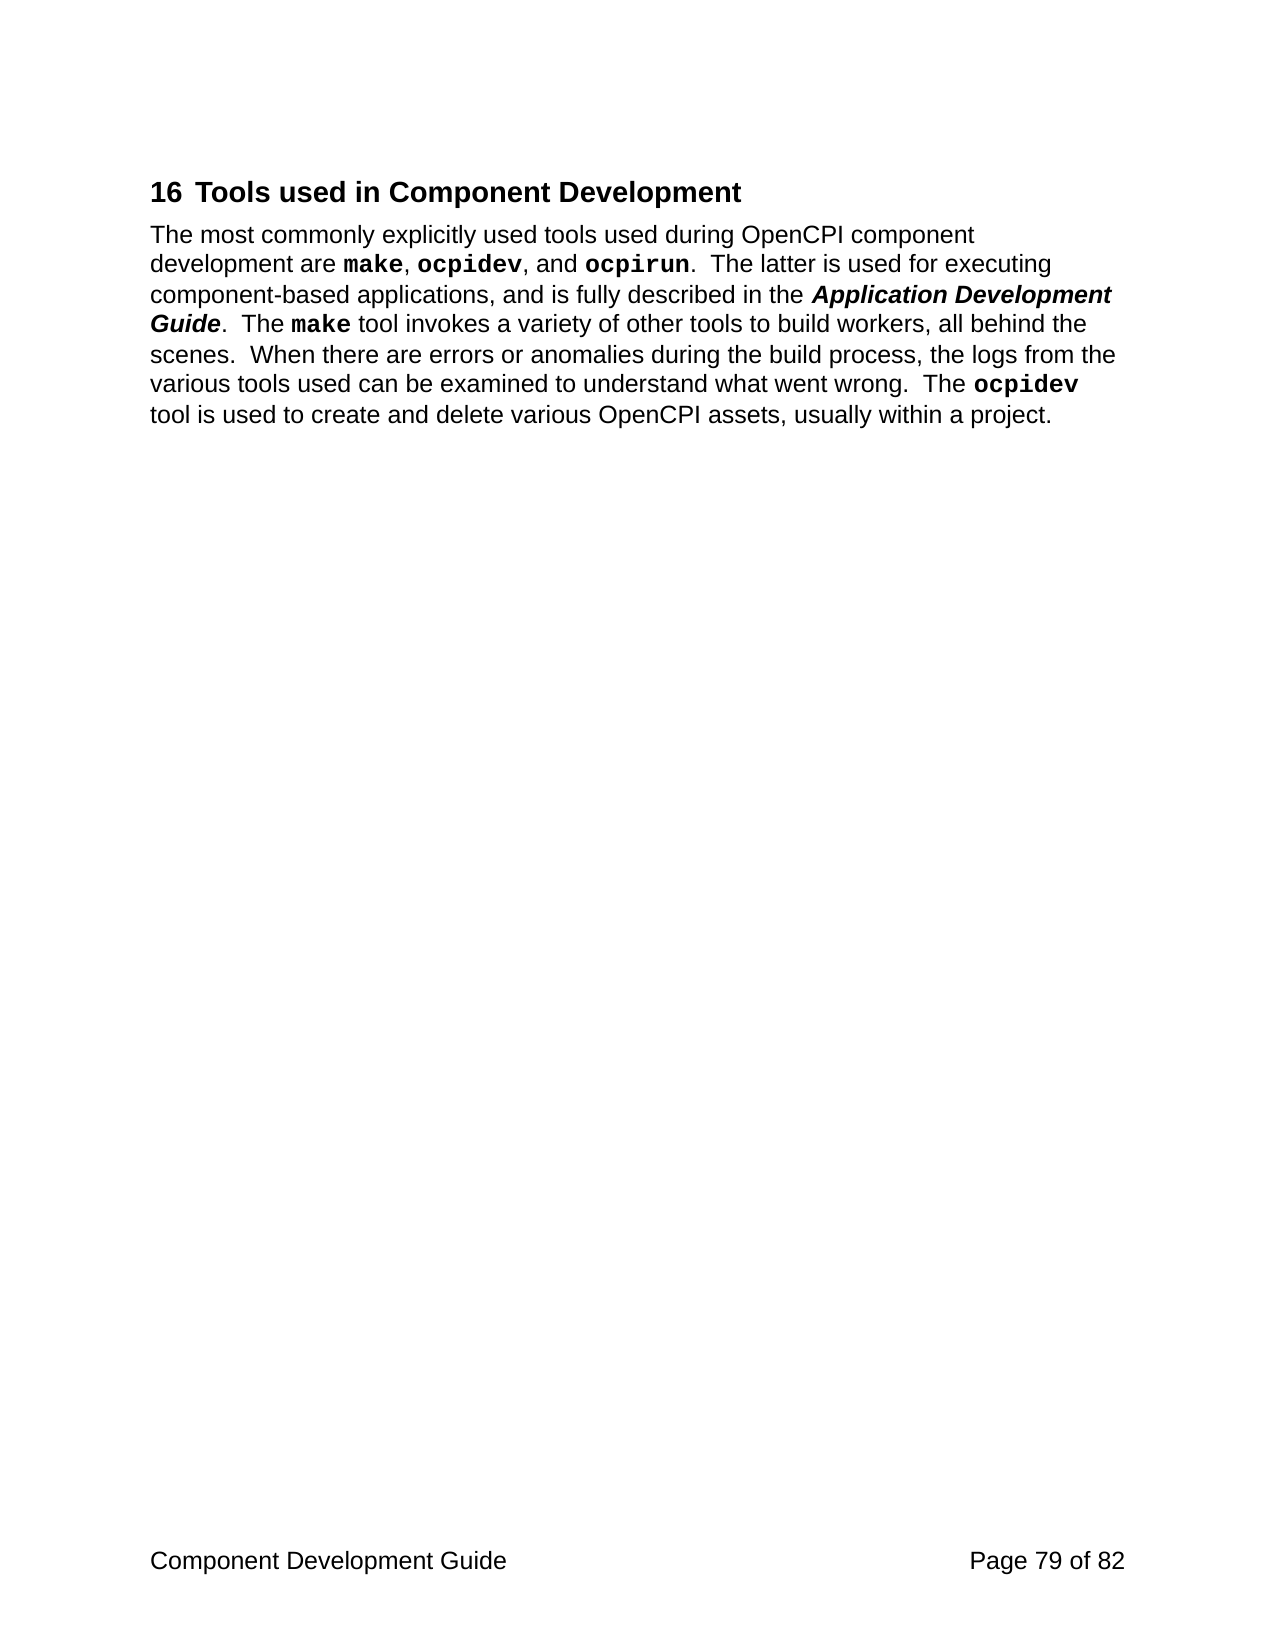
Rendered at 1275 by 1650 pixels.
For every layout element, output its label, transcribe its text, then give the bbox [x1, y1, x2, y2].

subtitle Tools used in Component Development [150, 175, 1125, 208]
text The most commonly explicitly used tools used during OpenCPI component development are make, ocpidev, and ocpirun. The latter is used for executing component-based applications, and is fully described in the Application Development Guide. The make tool invokes a variety of other tools to build workers, all behind the scenes. When there are errors or anomalies during the build process, the logs from the various tools used can be examined to understand what went wrong. The ocpidev tool is used to create and delete various OpenCPI assets, usually within a project. [150, 221, 1125, 428]
